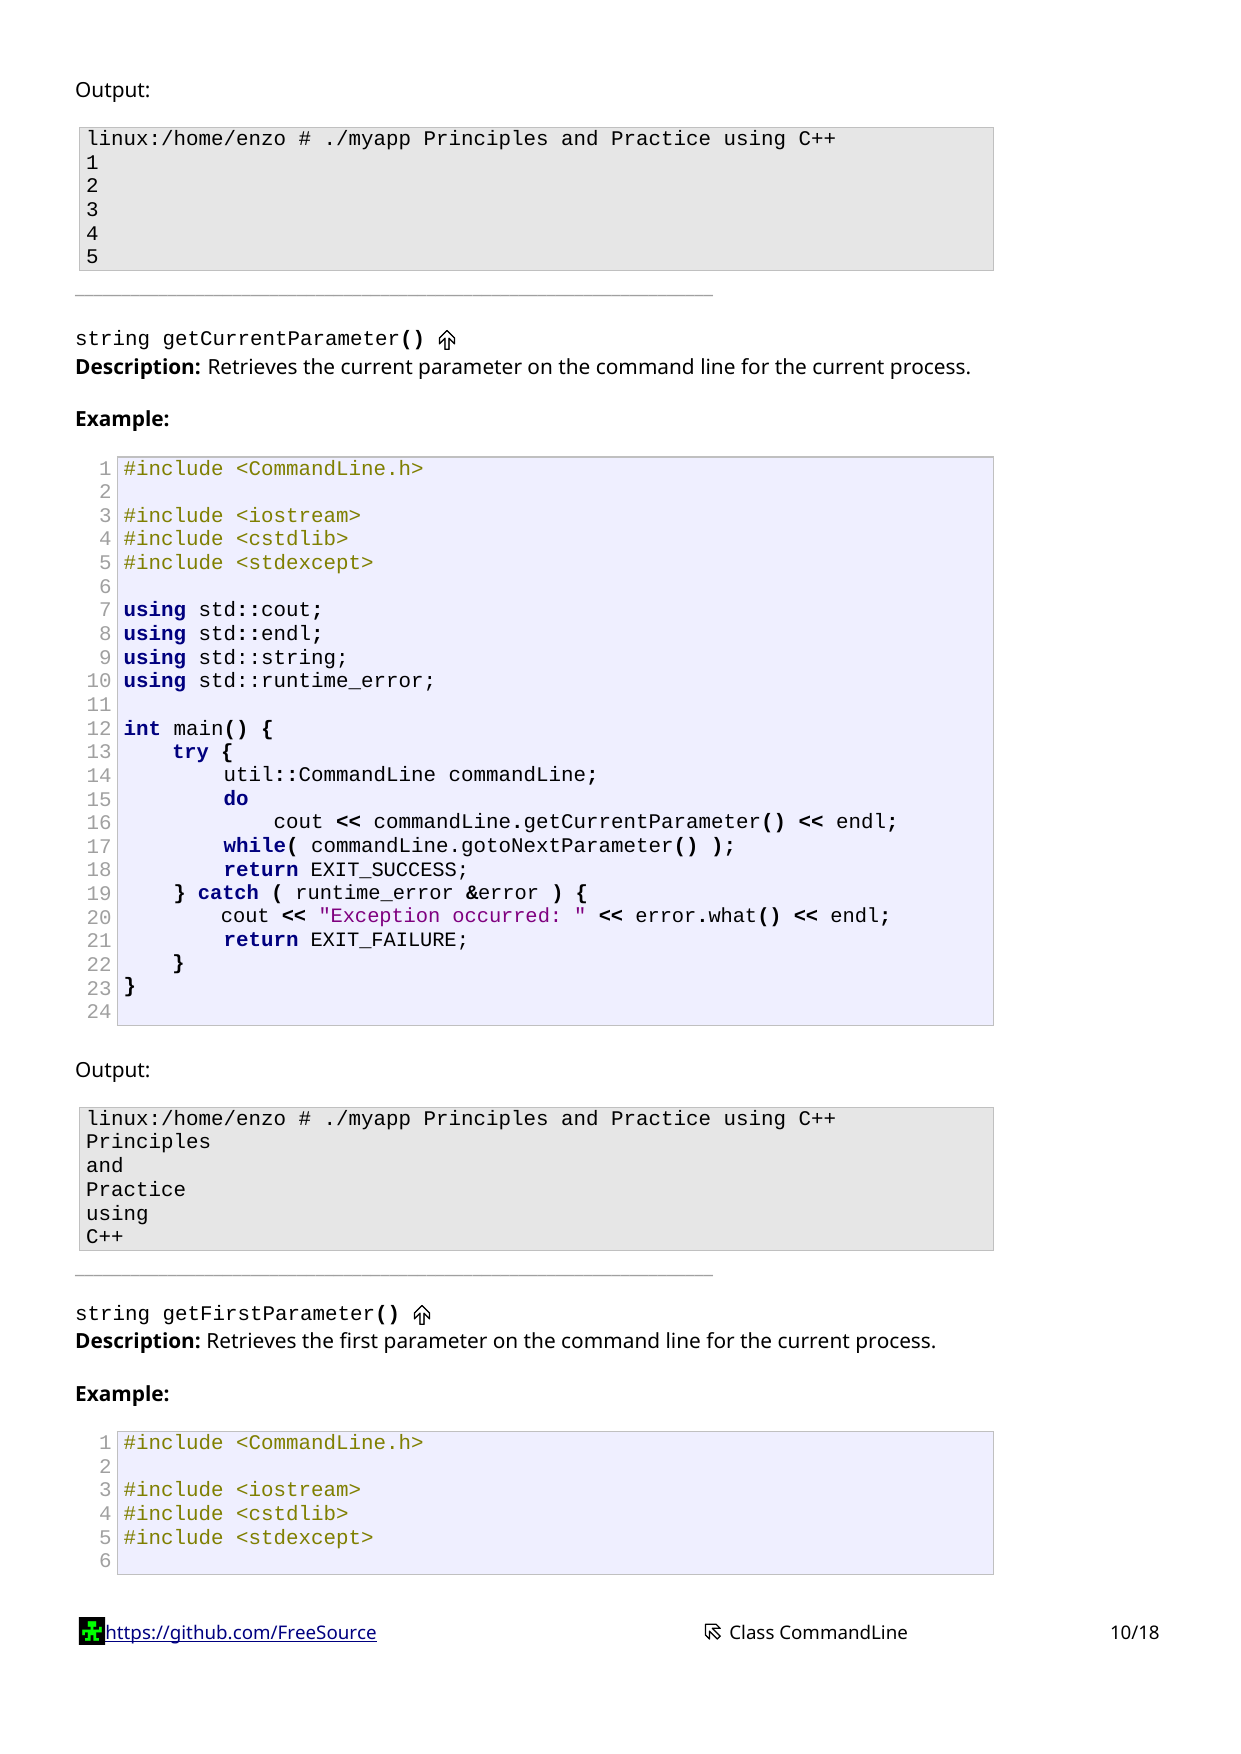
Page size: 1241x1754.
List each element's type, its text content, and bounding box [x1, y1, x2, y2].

text Output: [75, 75, 1165, 103]
table_header #include <CommandLine.h> #include <iostream> #include <cstdlib> #include <stdexcept> using std::cout; using std::endl; using std::string; using std::runtime_error; int main() { try { util::CommandLine commandLine; do cout << commandLine.getCurrentParameter() << endl; while( commandLine.gotoNextParameter() ); return EXIT_SUCCESS; } catch ( runtime_error &error ) { cout << "Exception occurred: " << error.what() << endl; return EXIT_FAILURE; } } [118, 458, 993, 1025]
text string getCurrentParameter()  [75, 328, 1165, 352]
table_header #include <CommandLine.h> #include <iostream> #include <cstdlib> #include <stdexcept> [118, 1432, 993, 1574]
table_header 1 2 3 4 5 6 7 8 9 10 11 12 13 14 15 16 17 18 19 20 21 22 23 24 [80, 456, 117, 1025]
text Description: Retrieves the current parameter on the command line for the current process. [75, 352, 1165, 380]
text Description: Retrieves the first parameter on the command line for the current process. [75, 1327, 1165, 1355]
text _____________________________________________________________________ [75, 1251, 1165, 1279]
table_header linux:/home/enzo # ./myapp Principles and Practice using C++ 1 2 3 4 5 [80, 128, 993, 270]
picture [78, 1617, 106, 1645]
text Output: [75, 1055, 1165, 1083]
text Example: [75, 404, 1165, 456]
table_header linux:/home/enzo # ./myapp Principles and Practice using C++ Principles and Practice using C++ [80, 1108, 993, 1250]
text Example: [75, 1379, 1165, 1431]
text string getFirstParameter()  [75, 1279, 1165, 1327]
table_header 1 2 3 4 5 6 [80, 1431, 117, 1574]
text _____________________________________________________________________ [75, 271, 1165, 299]
